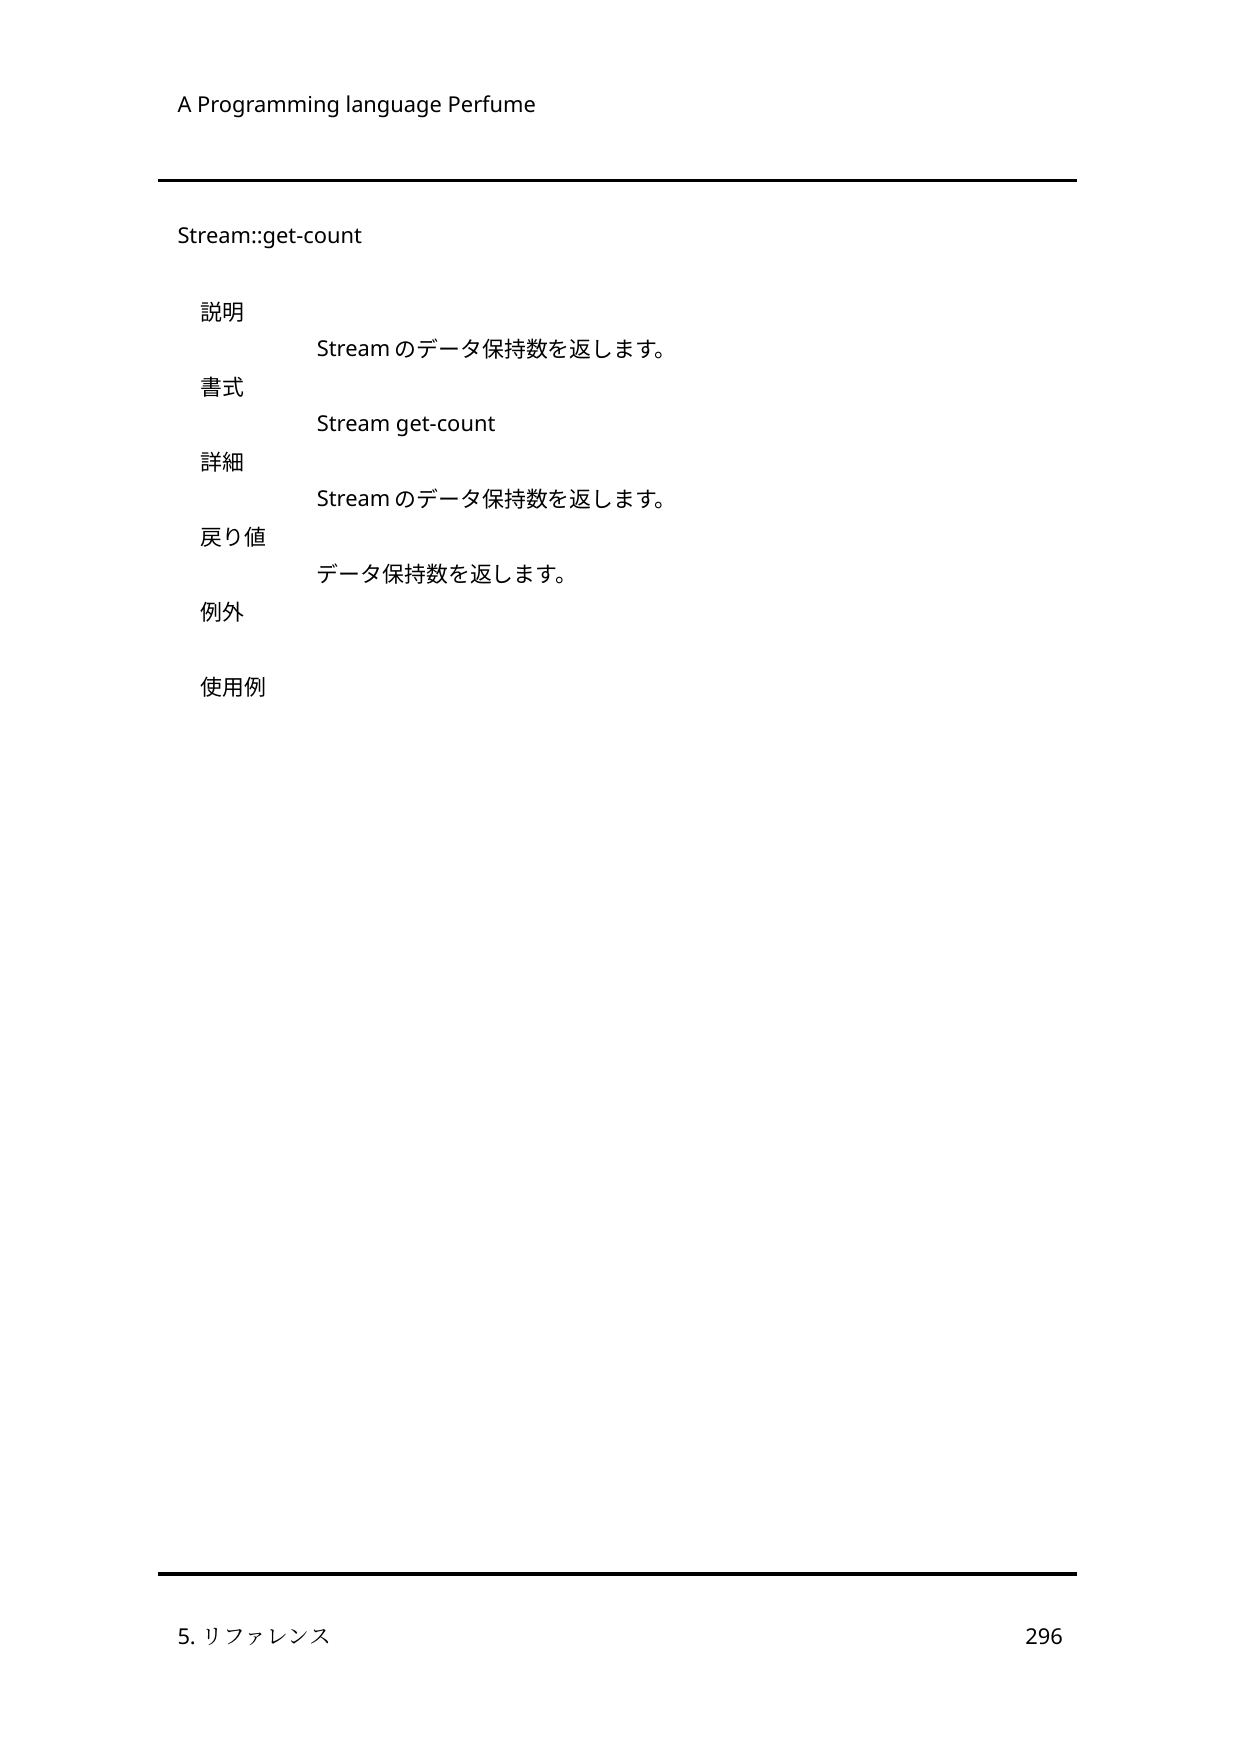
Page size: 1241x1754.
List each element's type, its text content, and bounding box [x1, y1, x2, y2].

table_cell 詳細 [200, 442, 317, 517]
table_header Streamのデータ保持数を返します。 [317, 292, 1063, 367]
table_cell 使用例 [200, 667, 317, 742]
table_cell 例外 [200, 592, 317, 667]
table_cell Streamのデータ保持数を返します。 [317, 442, 1063, 517]
table_cell 書式 [200, 367, 317, 442]
table_cell [317, 667, 1063, 742]
table_cell データ保持数を返します。 [317, 517, 1063, 592]
table_header 説明 [200, 292, 317, 367]
table_cell 戻り値 [200, 517, 317, 592]
table_cell [317, 592, 1063, 667]
subtitle Stream::get-count [177, 217, 1063, 254]
table_cell Stream get-count [317, 367, 1063, 442]
